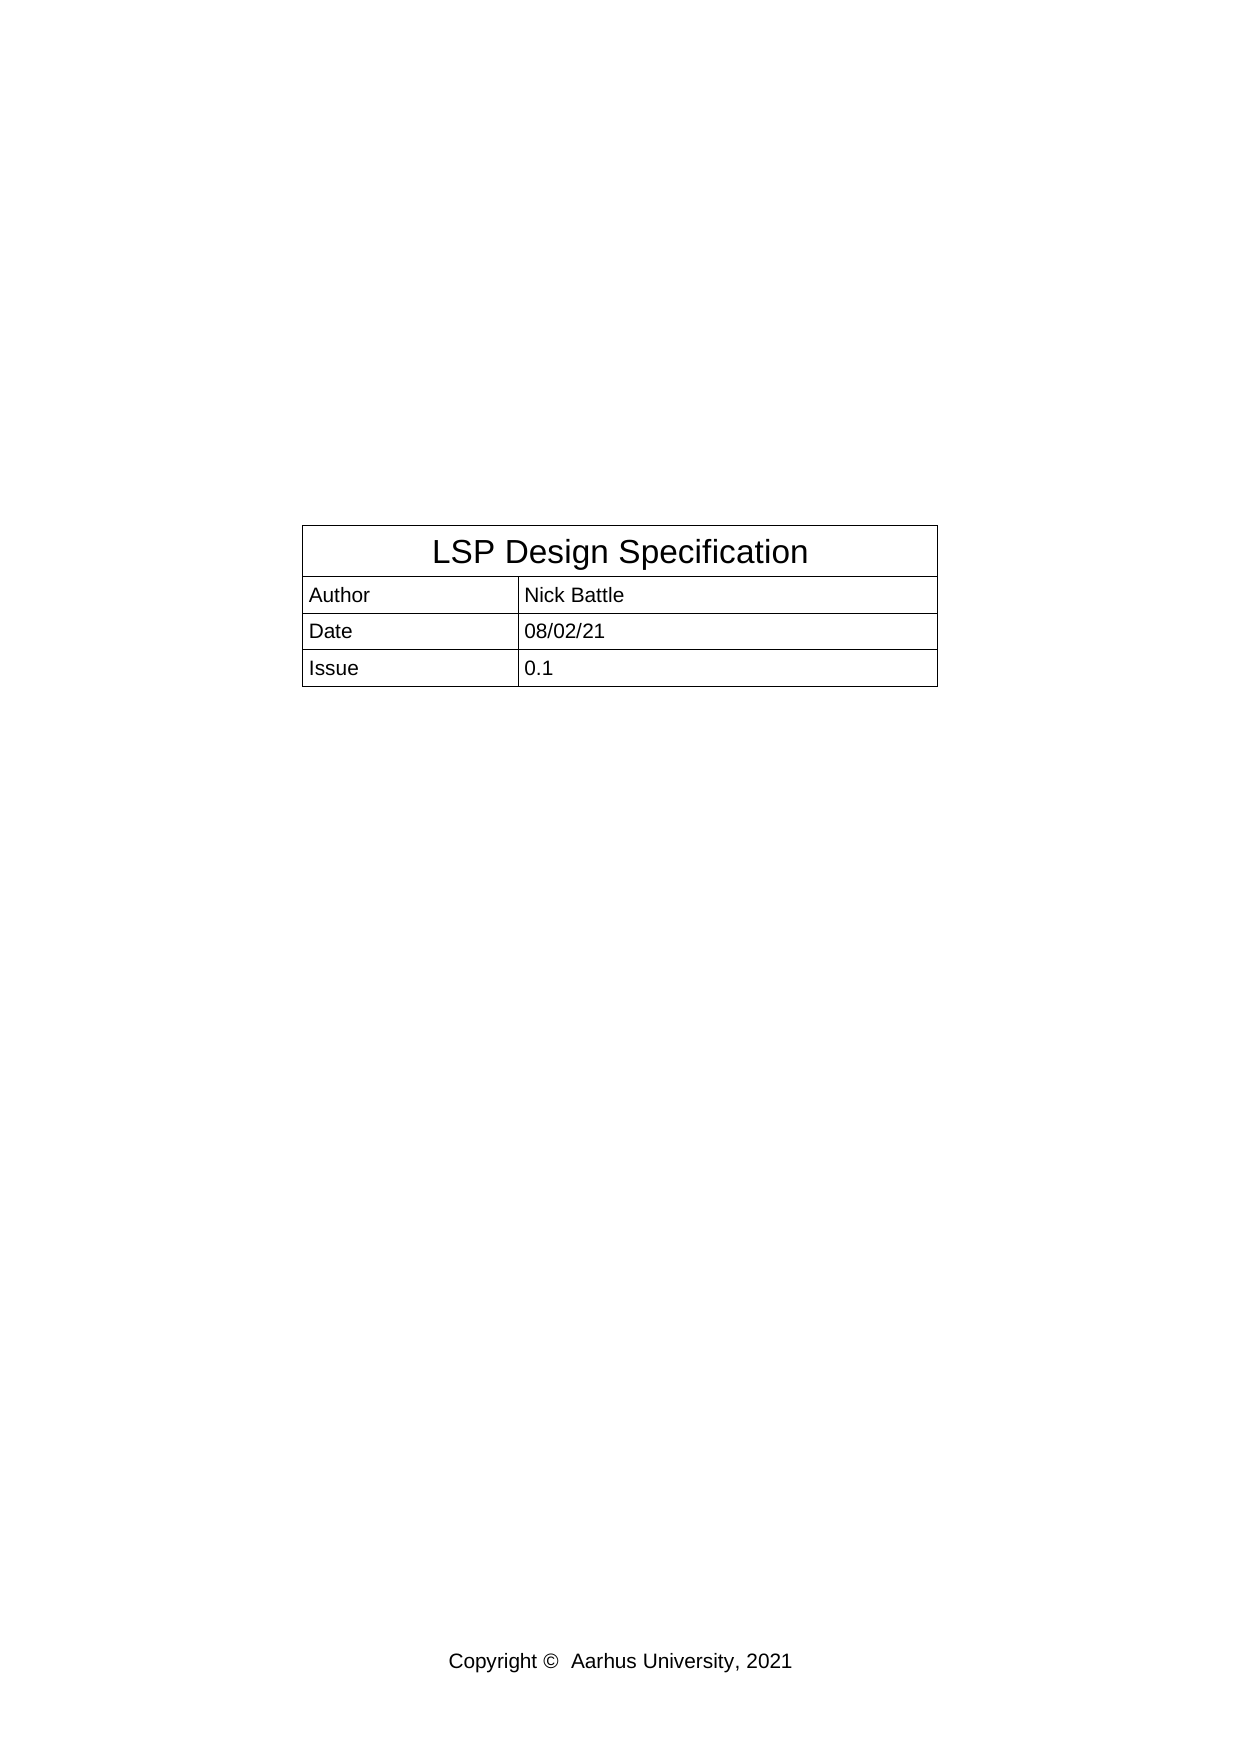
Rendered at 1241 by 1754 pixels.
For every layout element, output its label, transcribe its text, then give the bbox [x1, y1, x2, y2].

table_cell 0.1 [519, 650, 937, 686]
table_cell 08/02/21 [519, 614, 937, 649]
table_header LSP Design Specification [303, 526, 937, 576]
table_cell Nick Battle [519, 577, 937, 613]
table_cell Date [303, 614, 518, 649]
table_cell Author [303, 577, 518, 613]
table_cell Issue [303, 650, 518, 686]
